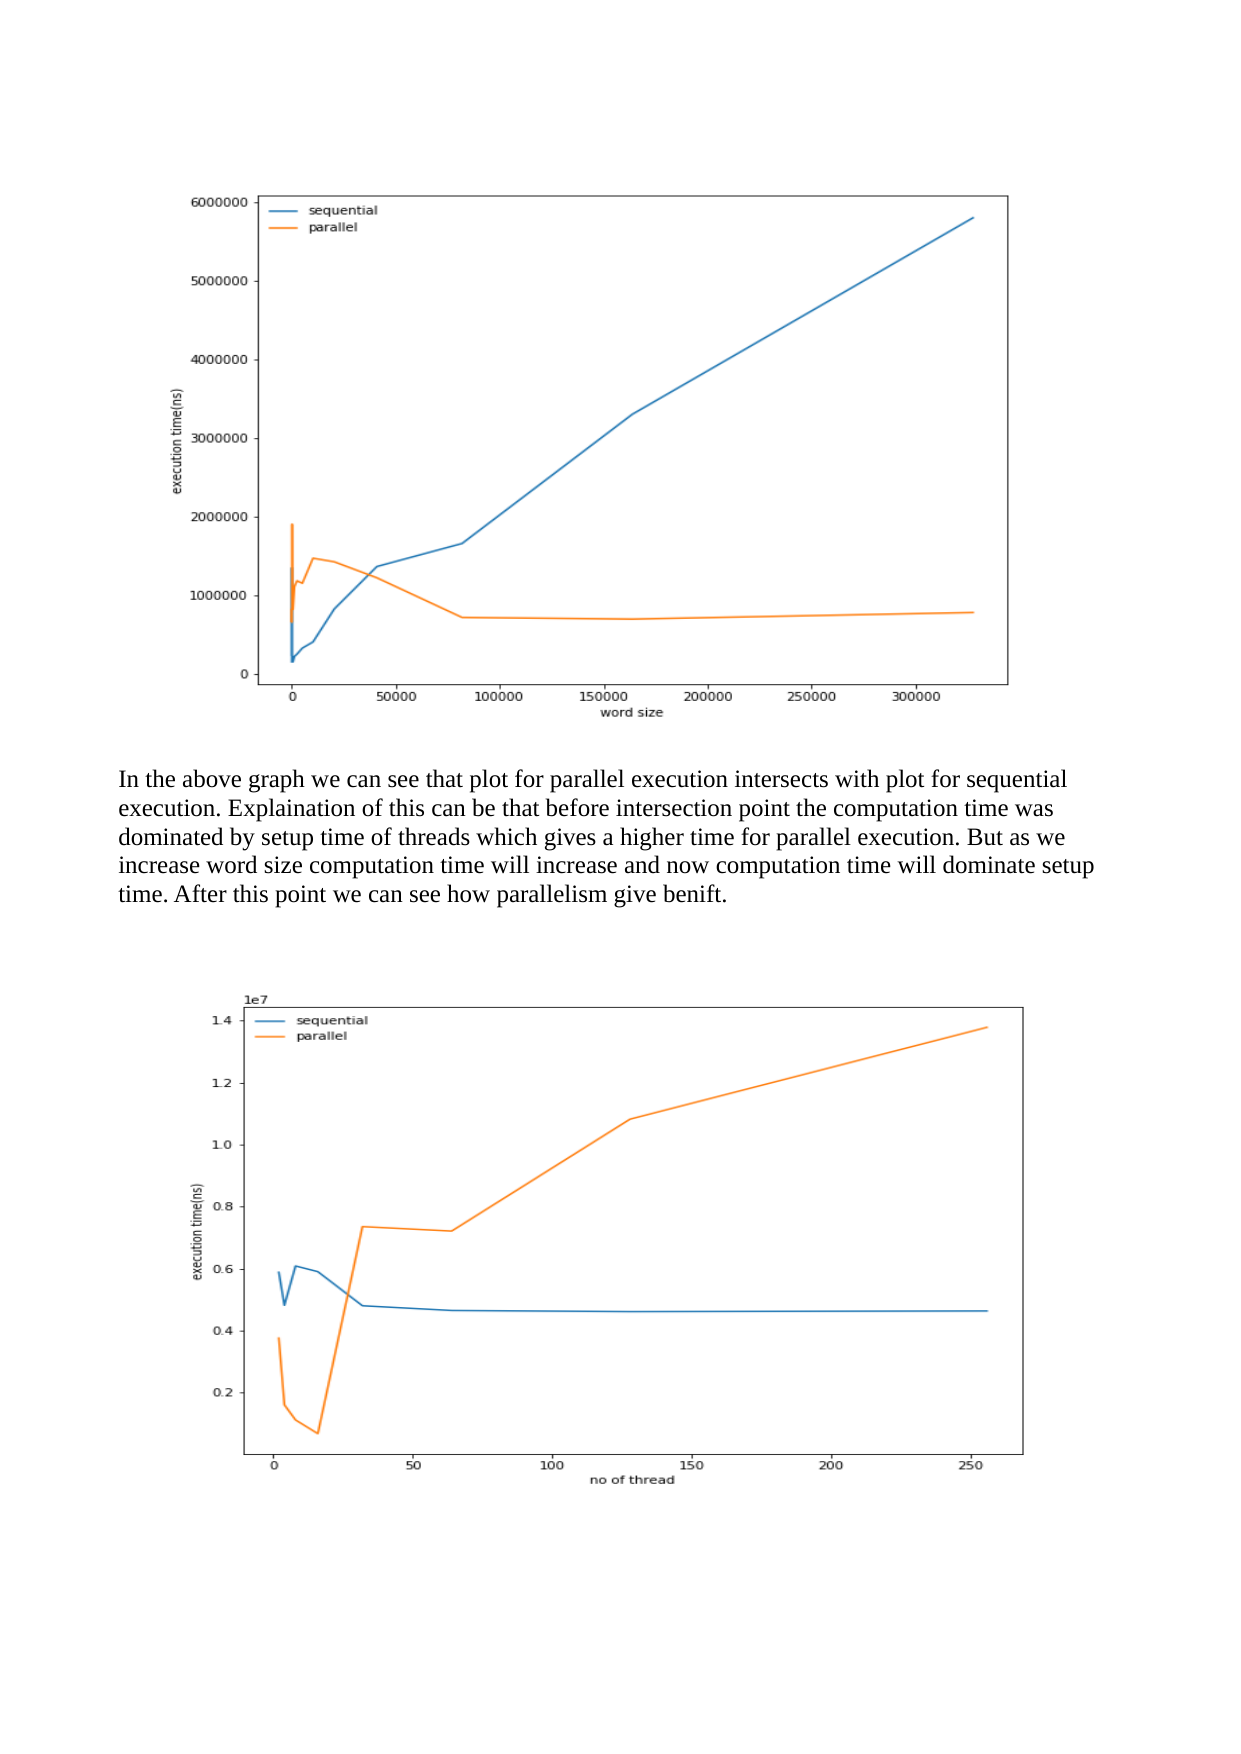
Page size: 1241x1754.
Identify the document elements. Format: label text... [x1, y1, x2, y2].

text In the above graph we can see that plot for parallel execution intersects with plot for sequential execution. Explaination of this can be that before intersection point the computation time was dominated by setup time of threads which gives a higher time for parallel execution. But as we increase word size computation time will increase and now computation time will dominate setup time. After this point we can see how parallelism give benift. [118, 765, 1122, 908]
picture [137, 118, 1104, 765]
picture [118, 936, 1123, 1528]
